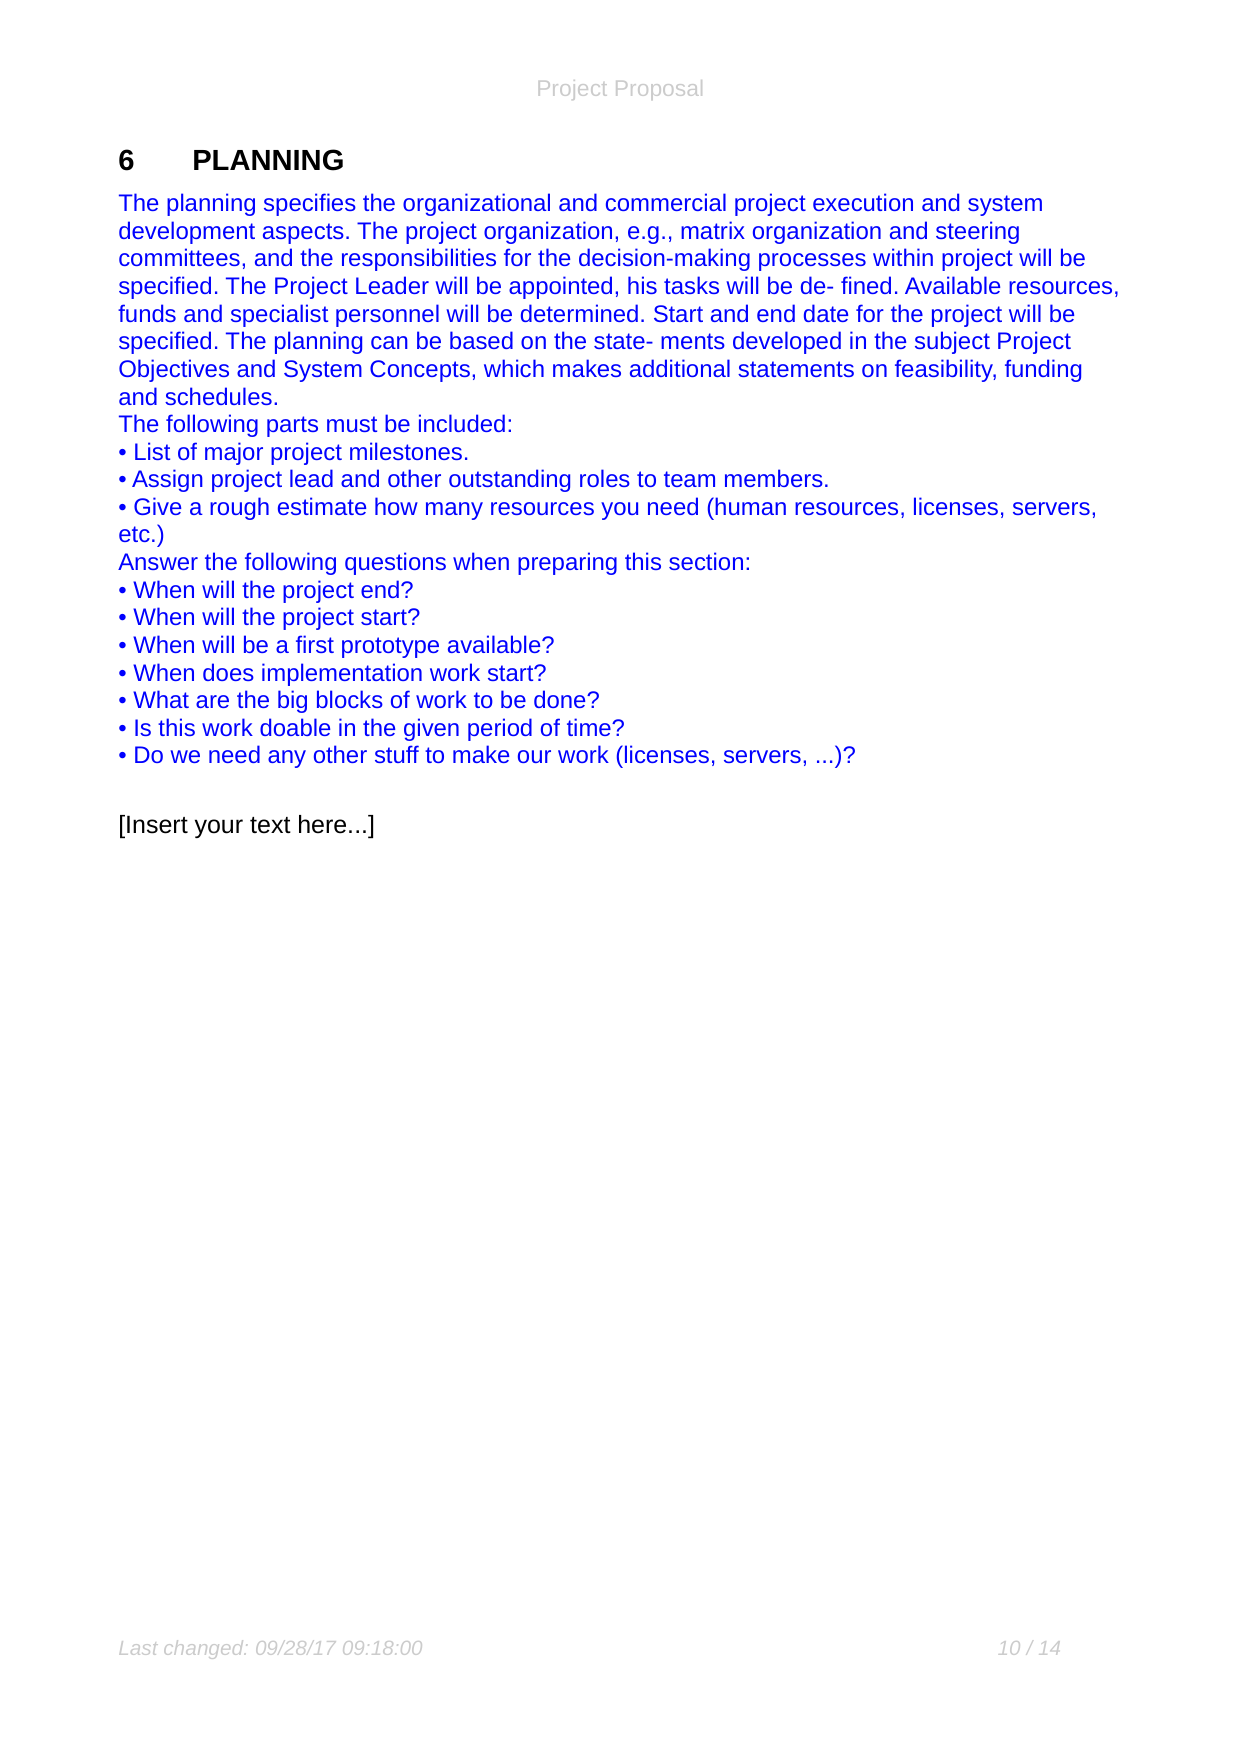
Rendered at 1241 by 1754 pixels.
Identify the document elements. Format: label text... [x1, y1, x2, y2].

text • When will the project end? [118, 576, 1122, 603]
text The following parts must be included: [118, 410, 1122, 438]
text • What are the big blocks of work to be done? [118, 686, 1122, 714]
text • Give a rough estimate how many resources you need (human resources, licenses, servers, etc.) [118, 493, 1122, 548]
text • Do we need any other stuff to make our work (licenses, servers, ...)? [118, 741, 1122, 769]
text • Is this work doable in the given period of time? [118, 714, 1122, 741]
text • Assign project lead and other outstanding roles to team members. [118, 465, 1122, 493]
subtitle Planning [118, 143, 1122, 177]
text [Insert your text here...] [118, 810, 1122, 839]
text • When does implementation work start? [118, 658, 1122, 686]
text Answer the following questions when preparing this section: [118, 548, 1122, 576]
text • When will the project start? [118, 603, 1122, 631]
text The planning specifies the organizational and commercial project execution and system development aspects. The project organization, e.g., matrix organization and steering committees, and the responsibilities for the decision-making processes within project will be specified. The Project Leader will be appointed, his tasks will be de- fined. Available resources, funds and specialist personnel will be determined. Start and end date for the project will be specified. The planning can be based on the state- ments developed in the subject Project Objectives and System Concepts, which makes additional statements on feasibility, funding and schedules. [118, 189, 1122, 410]
text • When will be a first prototype available? [118, 631, 1122, 658]
text • List of major project milestones. [118, 438, 1122, 465]
